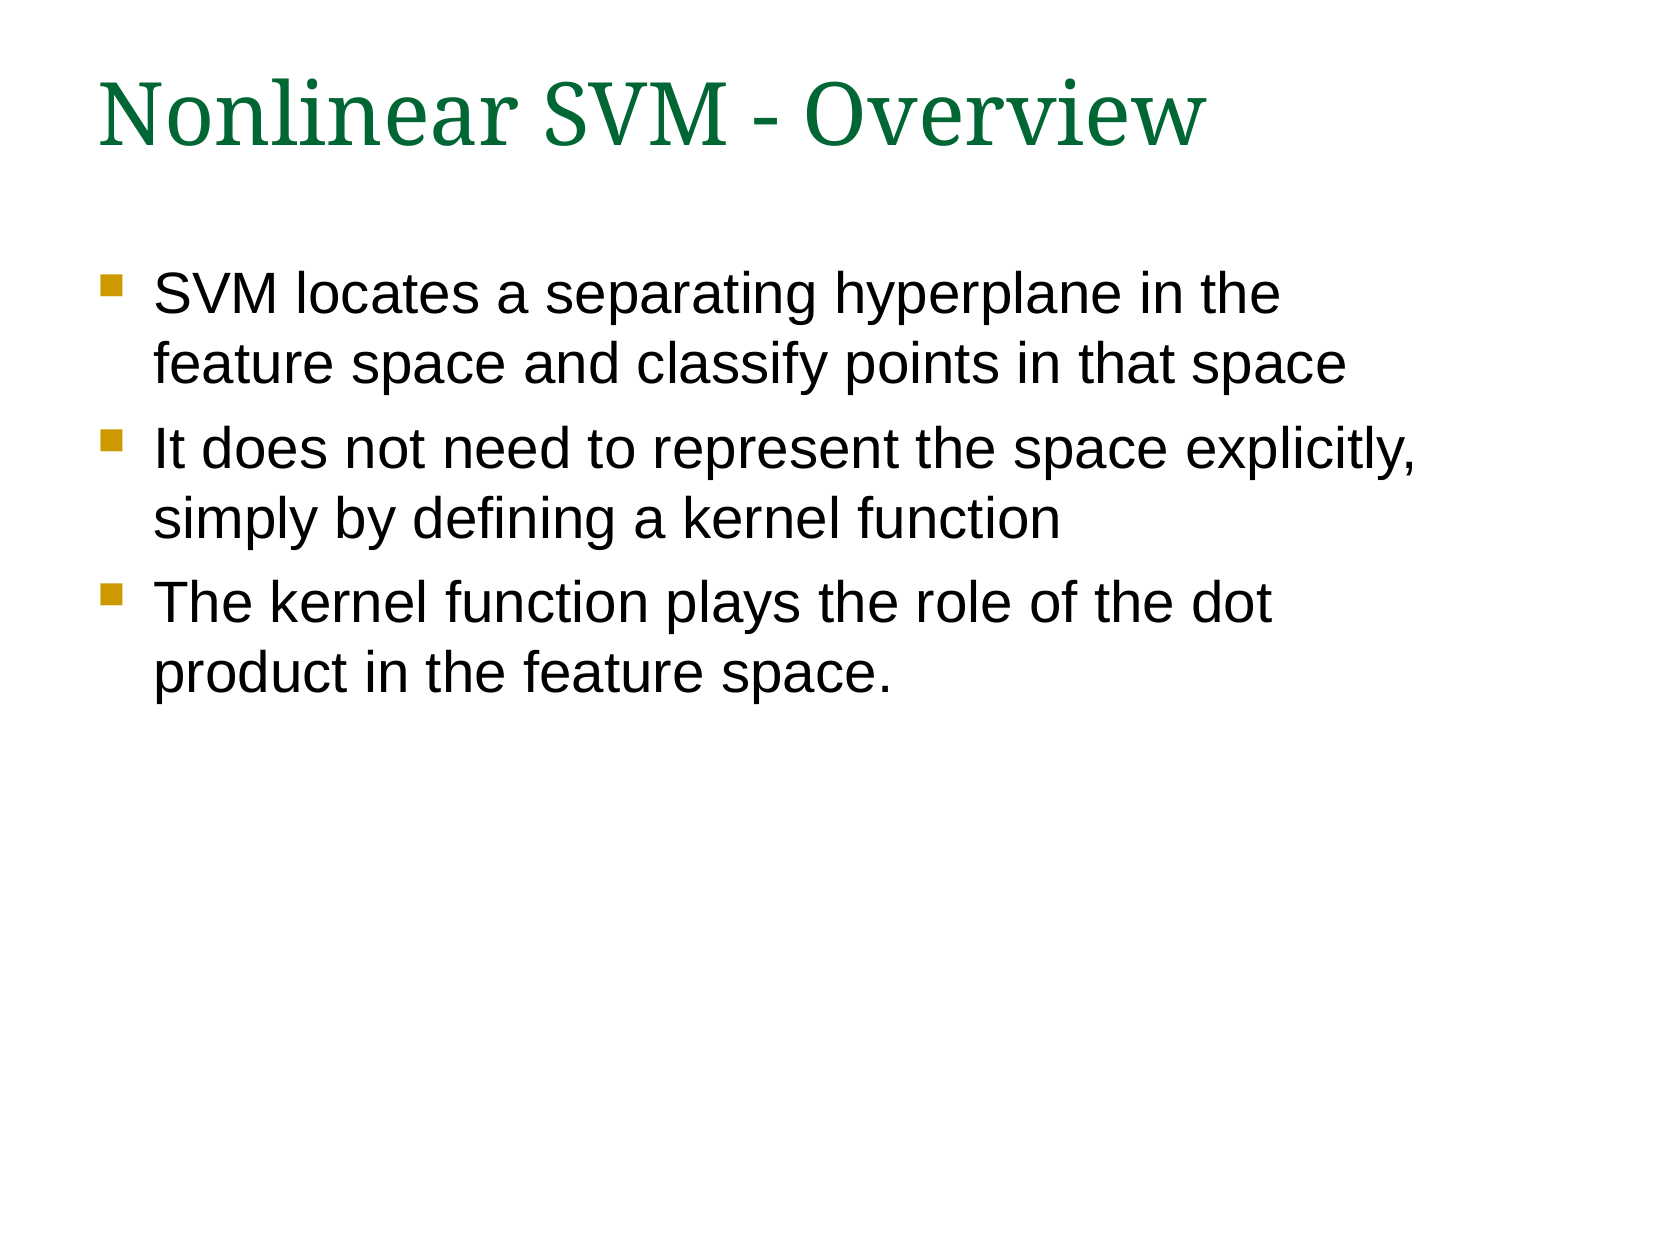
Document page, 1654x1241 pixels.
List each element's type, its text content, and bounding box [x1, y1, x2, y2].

text_box SVM locates a separating hyperplane in the feature space and classify points in that space It does not need to represent the space explicitly, simply by defining a kernel function The kernel function plays the role of the dot product in the feature space. [82, 257, 1447, 1054]
text_box Nonlinear SVM - Overview [82, 50, 1571, 257]
